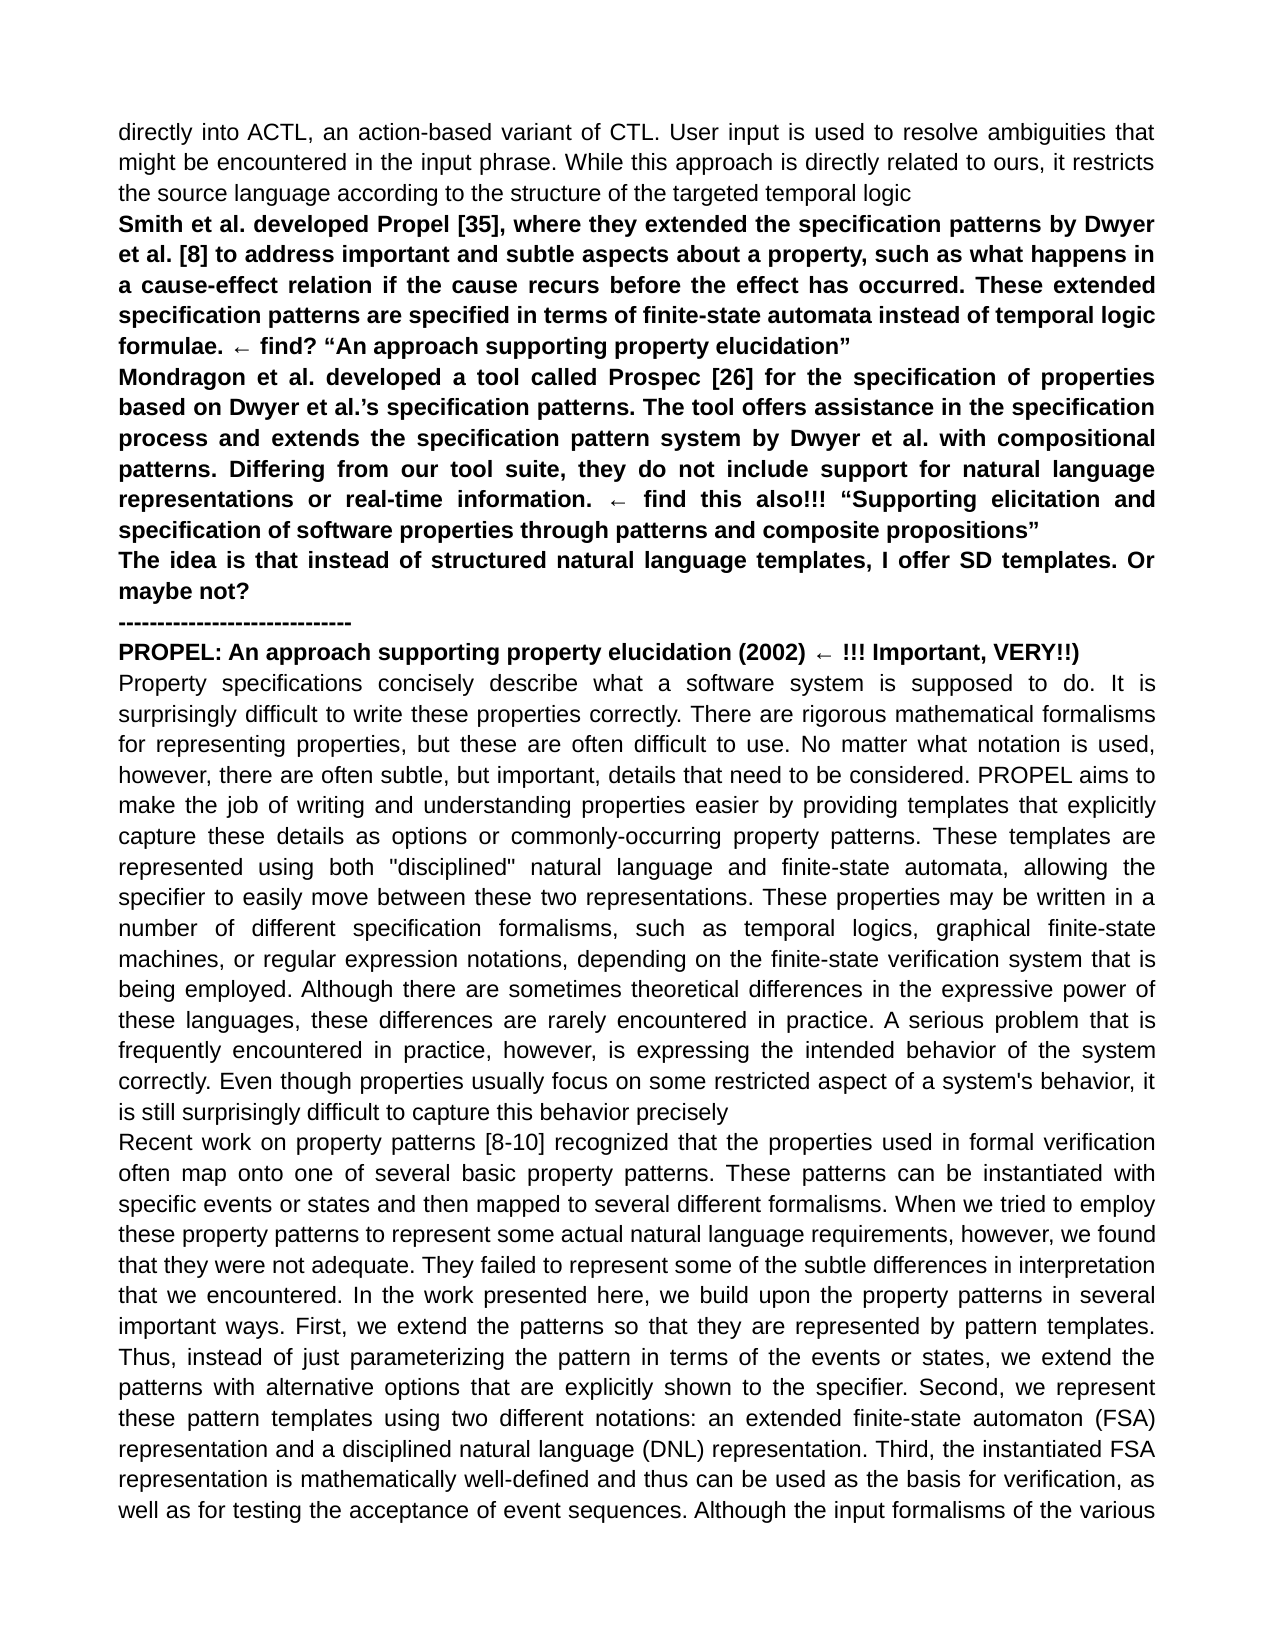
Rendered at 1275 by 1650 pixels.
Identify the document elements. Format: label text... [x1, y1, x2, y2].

text directly into ACTL, an action-based variant of CTL. User input is used to resolve ambiguities that might be encountered in the input phrase. While this approach is directly related to ours, it restricts the source language according to the structure of the targeted temporal logic [118, 118, 1157, 206]
text Recent work on property patterns [8-10] recognized that the properties used in formal verification often map onto one of several basic property patterns. These patterns can be instantiated with specific events or states and then mapped to several different formalisms. When we tried to employ these property patterns to represent some actual natural language requirements, however, we found that they were not adequate. They failed to represent some of the subtle differences in interpretation that we encountered. In the work presented here, we build upon the property patterns in several important ways. First, we extend the patterns so that they are represented by pattern templates. Thus, instead of just parameterizing the pattern in terms of the events or states, we extend the patterns with alternative options that are explicitly shown to the specifier. Second, we represent these pattern templates using two different notations: an extended finite-state automaton (FSA) representation and a disciplined natural language (DNL) representation. Third, the instantiated FSA representation is mathematically well-defined and thus can be used as the basis for verification, as well as for testing the acceptance of event sequences. Although the input formalisms of the various [118, 1129, 1157, 1523]
text Mondragon et al. developed a tool called Prospec [26] for the specification of properties based on Dwyer et al.’s specification patterns. The tool offers assistance in the specification process and extends the specification pattern system by Dwyer et al. with compositional patterns. Differing from our tool suite, they do not include support for natural language representations or real-time information. ← find this also!!! “Supporting elicitation and specification of software properties through patterns and composite propositions” [118, 363, 1157, 543]
text The idea is that instead of structured natural language templates, I offer SD templates. Or maybe not? [118, 547, 1157, 604]
text PROPEL: An approach supporting property elucidation (2002) ← !!! Important, VERY!!) [118, 639, 1157, 666]
text Property specifications concisely describe what a software system is supposed to do. It is surprisingly difficult to write these properties correctly. There are rigorous mathematical formalisms for representing properties, but these are often difficult to use. No matter what notation is used, however, there are often subtle, but important, details that need to be considered. PROPEL aims to make the job of writing and understanding properties easier by providing templates that explicitly capture these details as options or commonly-occurring property patterns. These templates are represented using both "disciplined" natural language and finite-state automata, allowing the specifier to easily move between these two representations. These properties may be written in a number of different specification formalisms, such as temporal logics, graphical finite-state machines, or regular expression notations, depending on the finite-state verification system that is being employed. Although there are sometimes theoretical differences in the expressive power of these languages, these differences are rarely encountered in practice. A serious problem that is frequently encountered in practice, however, is expressing the intended behavior of the system correctly. Even though properties usually focus on some restricted aspect of a system's behavior, it is still surprisingly difficult to capture this behavior precisely [118, 669, 1157, 1125]
text Smith et al. developed Propel [35], where they extended the specification patterns by Dwyer et al. [8] to address important and subtle aspects about a property, such as what happens in a cause-effect relation if the cause recurs before the effect has occurred. These extended specification patterns are specified in terms of finite-state automata instead of temporal logic formulae. ← find? “An approach supporting property elucidation” [118, 210, 1157, 359]
text ------------------------------ [118, 608, 1157, 635]
